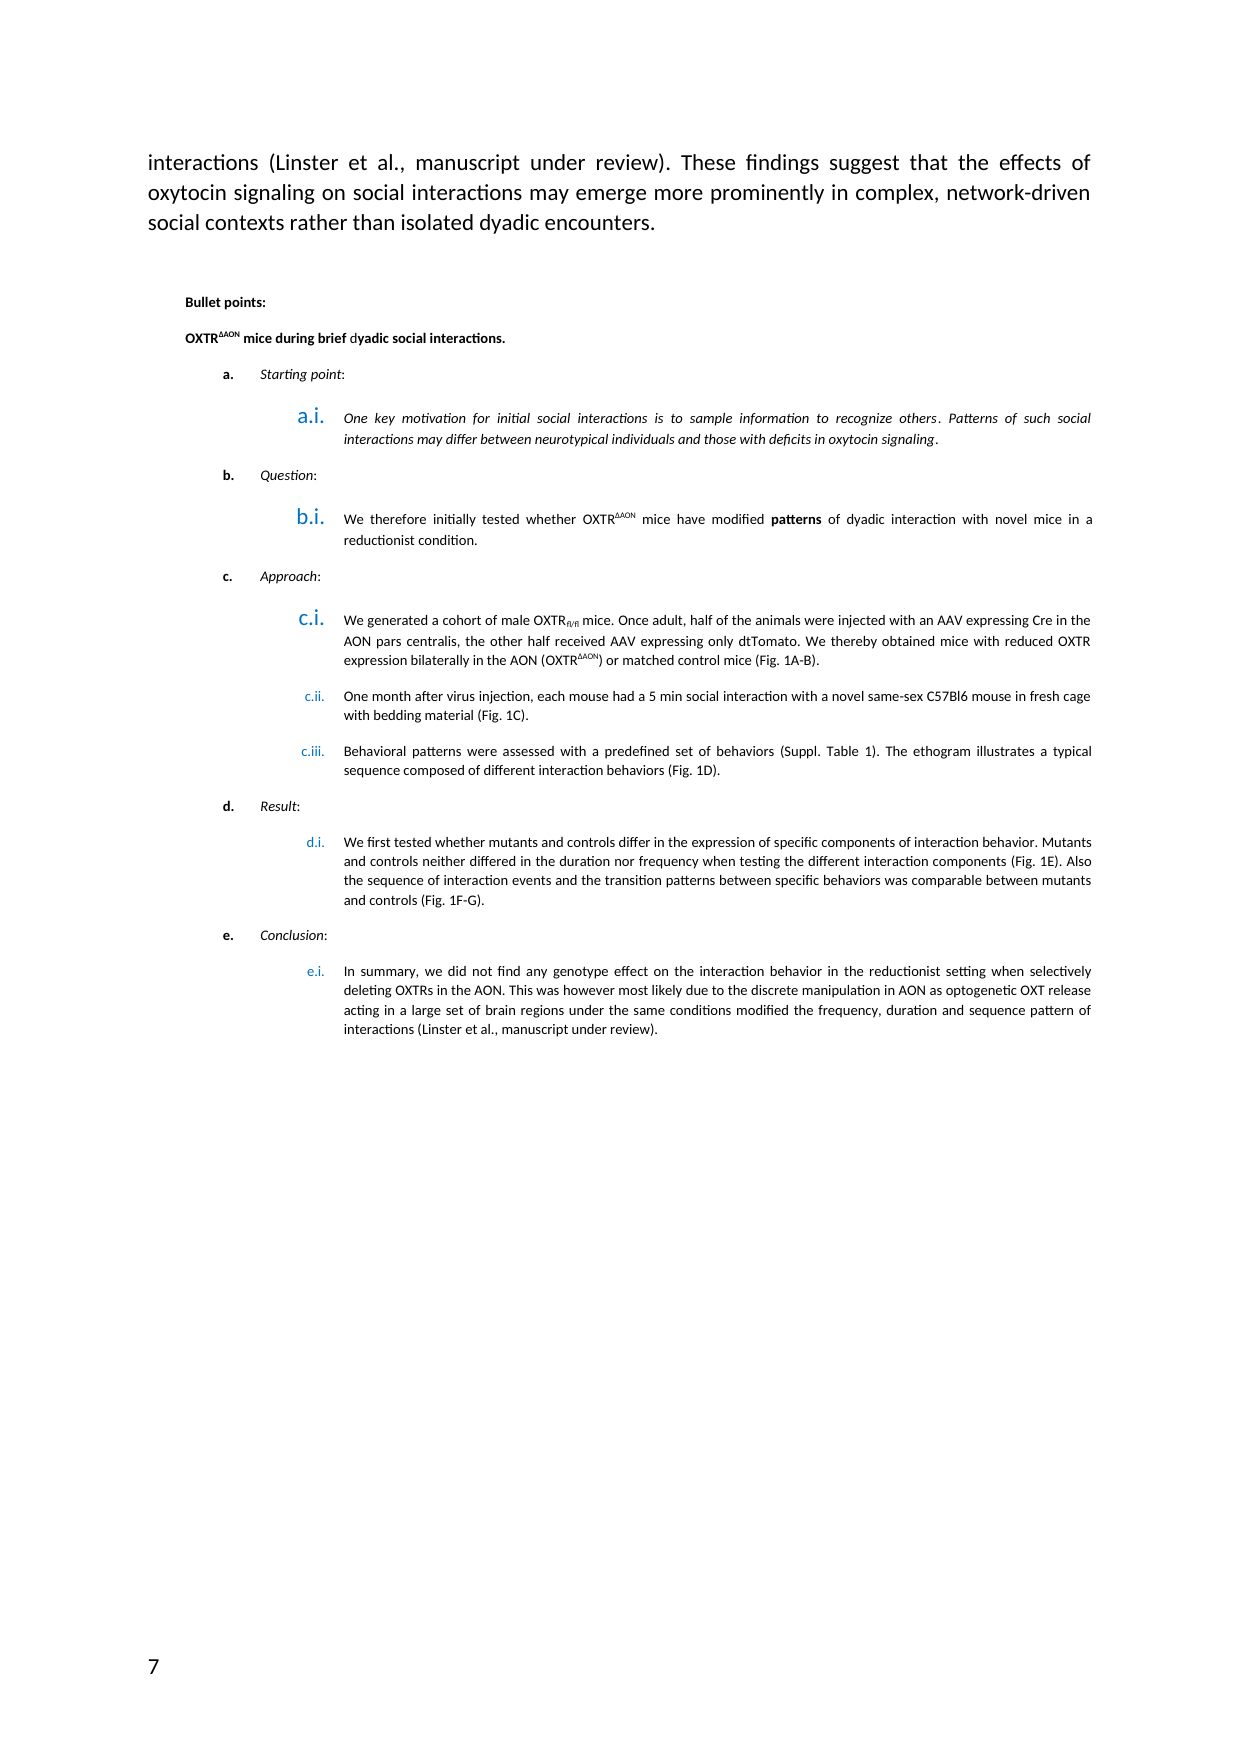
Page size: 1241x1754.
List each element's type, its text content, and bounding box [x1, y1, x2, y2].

list Conclusion: [223, 927, 1093, 944]
list Approach: [223, 567, 1093, 585]
list Bullet points: [185, 293, 1093, 311]
list Result: [223, 797, 1093, 815]
list OXTRΔAON mice during brief dyadic social interactions. [185, 329, 1093, 347]
list We first tested whether mutants and controls differ in the expression of specific components of interaction behavior. Mutants and controls neither differed in the duration nor frequency when testing the different interaction components (Fig. 1E). Also the sequence of interaction events and the transition patterns between specific behaviors was comparable between mutants and controls (Fig. 1F-G). [325, 833, 1093, 908]
text interactions (Linster et al., manuscript under review). These findings suggest that the effects of oxytocin signaling on social interactions may emerge more prominently in complex, network-driven social contexts rather than isolated dyadic encounters. [148, 148, 1093, 236]
list In summary, we did not find any genotype effect on the interaction behavior in the reductionist setting when selectively deleting OXTRs in the AON. This was however most likely due to the discrete manipulation in AON as optogenetic OXT release acting in a large set of brain regions under the same conditions modified the frequency, duration and sequence pattern of interactions (Linster et al., manuscript under review). [325, 962, 1093, 1038]
list One month after virus injection, each mouse had a 5 min social interaction with a novel same-sex C57Bl6 mouse in fresh cage with bedding material (Fig. 1C). [325, 687, 1093, 724]
list Behavioral patterns were assessed with a predefined set of behaviors (Suppl. Table 1). The ethogram illustrates a typical sequence composed of different interaction behaviors (Fig. 1D). [325, 742, 1093, 779]
list Starting point: [223, 365, 1093, 383]
list Question: [223, 466, 1093, 484]
list We generated a cohort of male OXTRfl/fl mice. Once adult, half of the animals were injected with an AAV expressing Cre in the AON pars centralis, the other half received AAV expressing only dtTomato. We thereby obtained mice with reduced OXTR expression bilaterally in the AON (OXTRΔAON) or matched control mice (Fig. 1A-B). [325, 603, 1093, 669]
list We therefore initially tested whether OXTRΔAON mice have modified patterns of dyadic interaction with novel mice in a reductionist condition. [325, 502, 1093, 549]
list One key motivation for initial social interactions is to sample information to recognize others. Patterns of such social interactions may differ between neurotypical individuals and those with deficits in oxytocin signaling. [325, 401, 1093, 448]
